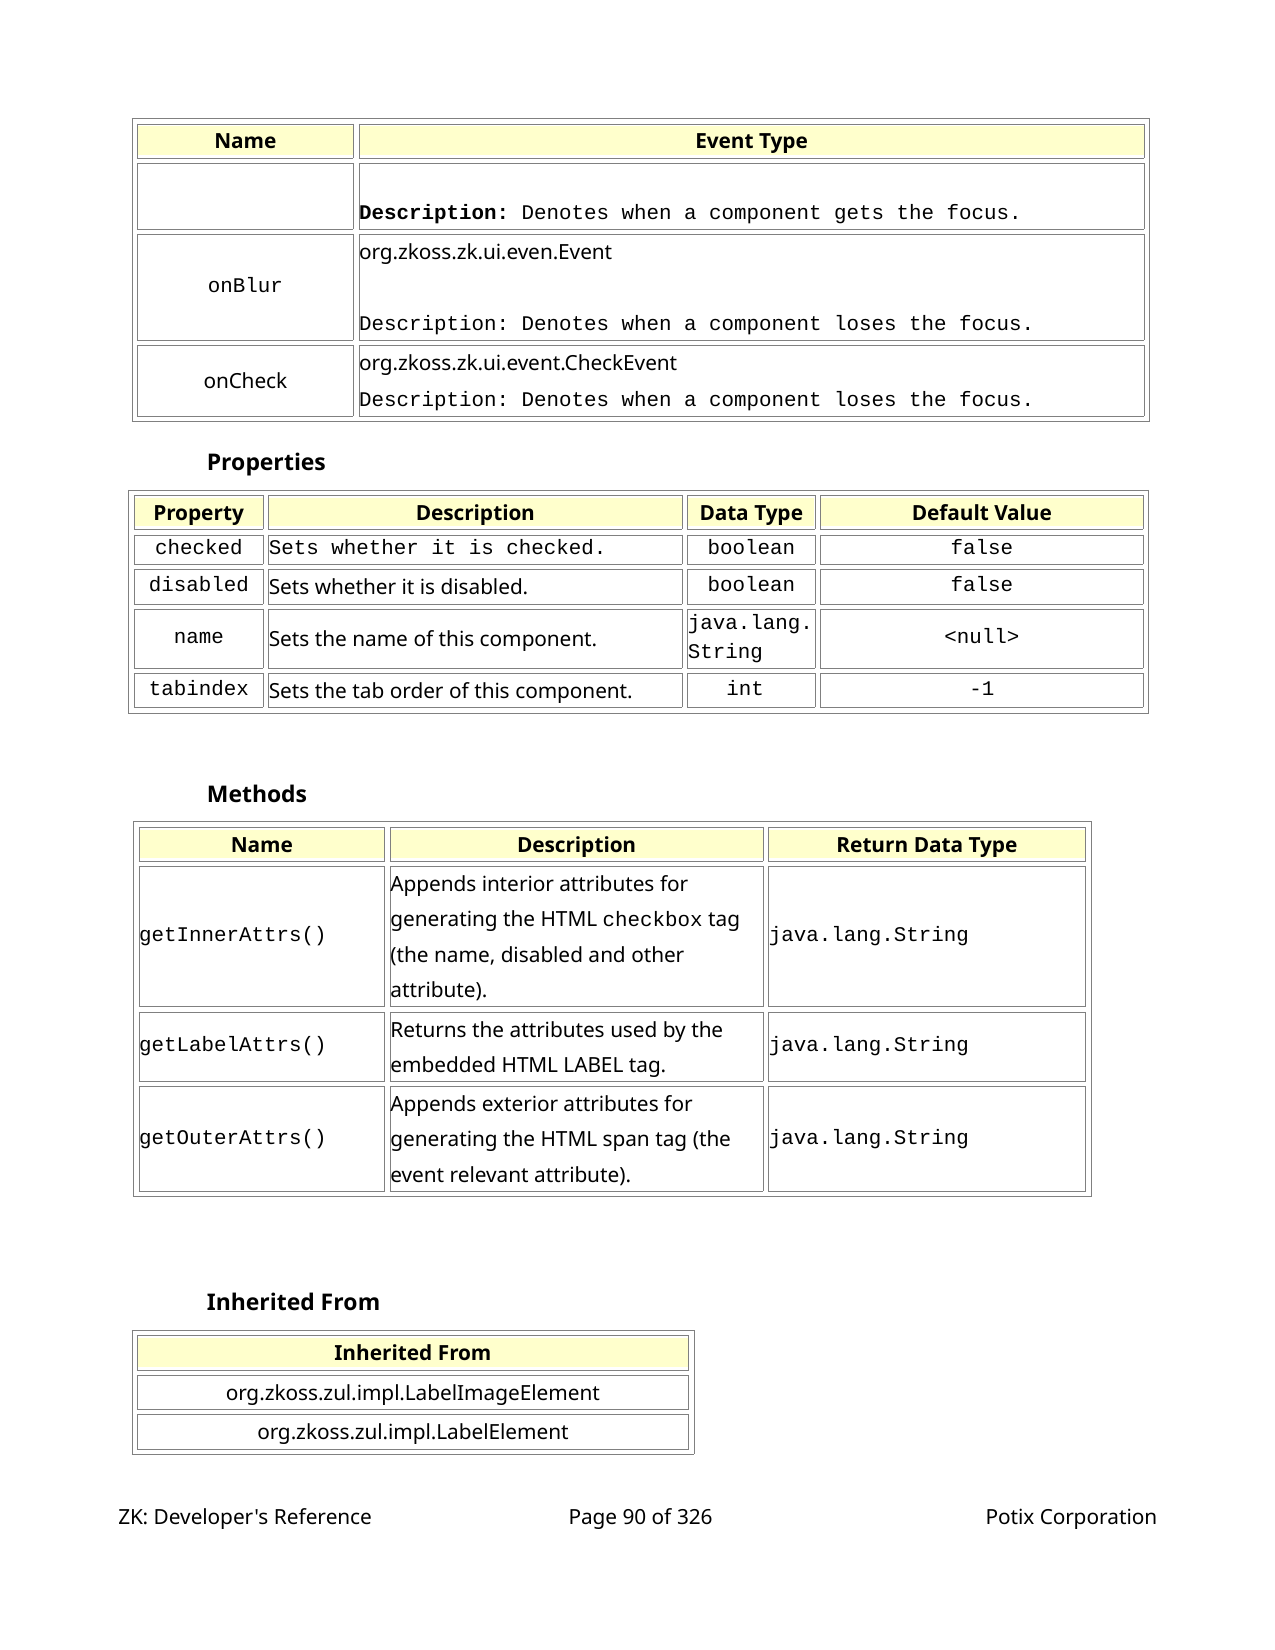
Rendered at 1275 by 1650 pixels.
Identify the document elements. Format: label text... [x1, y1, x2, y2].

table_header Return Data Type [766, 822, 1088, 861]
table_cell tabindex [131, 668, 266, 707]
table_header Event Type [356, 119, 1147, 158]
table_cell Sets whether it is disabled. [266, 564, 685, 603]
table_cell Sets the name of this component. [266, 604, 685, 668]
table_cell checked [131, 529, 266, 564]
subtitle Properties [207, 446, 1157, 477]
table_cell false [818, 529, 1146, 564]
table_cell getLabelAttrs() [136, 1006, 387, 1081]
table_cell <null> [818, 604, 1146, 668]
subtitle Methods [207, 778, 1157, 809]
table_header Name [136, 822, 387, 861]
table_cell org.zkoss.zul.impl.LabelImageElement [134, 1370, 691, 1409]
table_cell java.lang.String [685, 604, 817, 668]
table_header Name [134, 119, 356, 158]
table_cell Description: Denotes when a component gets the focus. [356, 158, 1147, 228]
table_cell onBlur [134, 229, 356, 340]
table_cell int [685, 668, 817, 707]
table_cell Sets the tab order of this component. [266, 668, 685, 707]
table_cell onCheck [134, 340, 356, 416]
table_header Property [131, 491, 266, 529]
table_cell org.zkoss.zk.ui.event.CheckEvent Description: Denotes when a component loses the focus. [356, 340, 1147, 416]
table_cell org.zkoss.zul.impl.LabelElement [134, 1409, 691, 1448]
table_cell boolean [685, 529, 817, 564]
table_cell getInnerAttrs() [136, 861, 387, 1006]
table_cell java.lang.String [766, 1081, 1088, 1191]
table_cell false [818, 564, 1146, 603]
table_header Description [387, 822, 766, 861]
table_cell Sets whether it is checked. [266, 529, 685, 564]
subtitle Inherited From [207, 1286, 1157, 1317]
table_cell -1 [818, 668, 1146, 707]
table_cell Appends exterior attributes for generating the HTML span tag (the event relevant attribute). [387, 1081, 766, 1191]
table_cell org.zkoss.zk.ui.even.Event Description: Denotes when a component loses the focus. [356, 229, 1147, 340]
table_cell getOuterAttrs() [136, 1081, 387, 1191]
table_cell Returns the attributes used by the embedded HTML LABEL tag. [387, 1006, 766, 1081]
table_header Data Type [685, 491, 817, 529]
table_cell name [131, 604, 266, 668]
table_header Default Value [818, 491, 1146, 529]
table_header Description [266, 491, 685, 529]
table_cell boolean [685, 564, 817, 603]
table_header Inherited From [134, 1331, 691, 1369]
table_cell java.lang.String [766, 861, 1088, 1006]
table_cell Appends interior attributes for generating the HTML checkbox tag (the name, disabled and other attribute). [387, 861, 766, 1006]
table_cell java.lang.String [766, 1006, 1088, 1081]
table_cell disabled [131, 564, 266, 603]
table_cell [134, 158, 356, 228]
